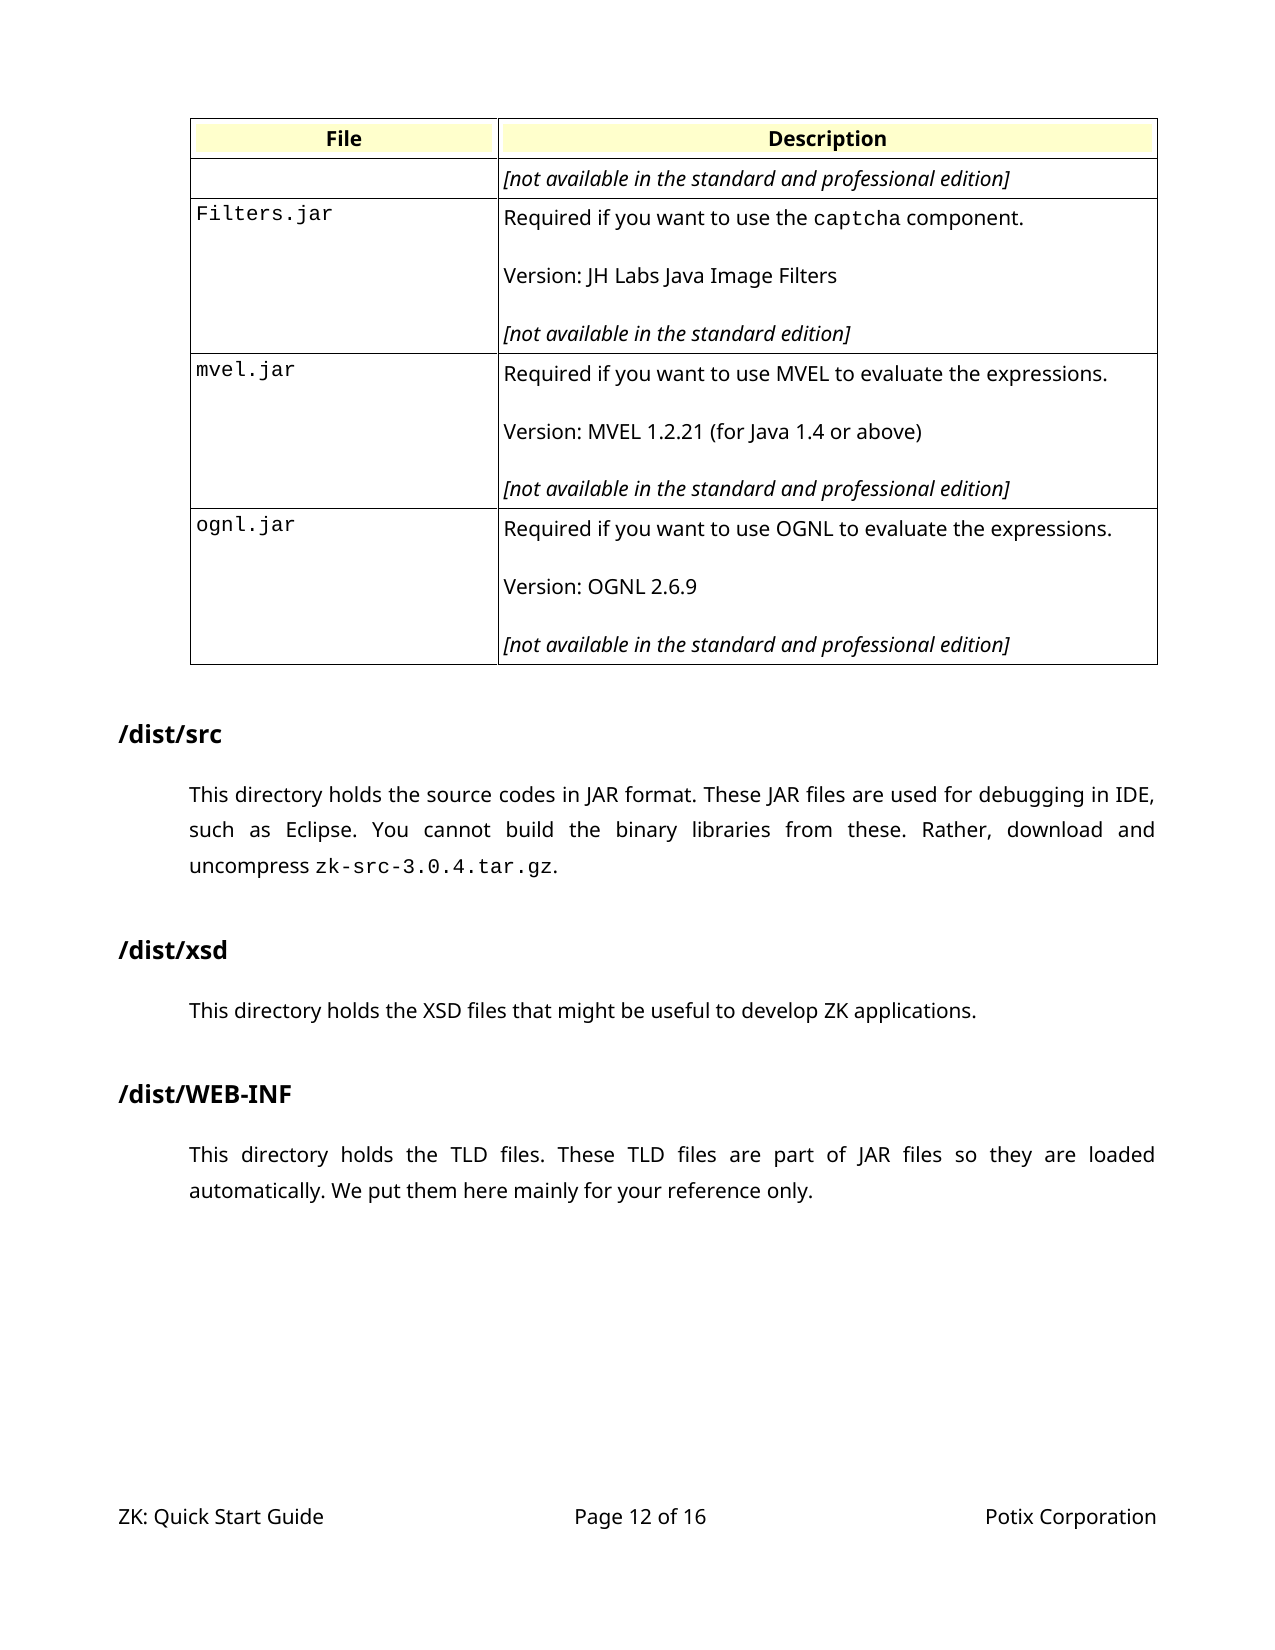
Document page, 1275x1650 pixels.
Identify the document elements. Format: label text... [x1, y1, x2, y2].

table_cell Required if you want to use the captcha component. Version: JH Labs Java Image Filters [not available in the standard edition] [499, 199, 1157, 353]
table_cell [not available in the standard and professional edition] [499, 159, 1157, 198]
table_cell Required if you want to use OGNL to evaluate the expressions. Version: OGNL 2.6.9 [not available in the standard and professional edition] [499, 509, 1157, 664]
subtitle /dist/WEB-INF [118, 1077, 1157, 1111]
subtitle /dist/xsd [118, 932, 1157, 966]
table_cell mvel.jar [191, 354, 497, 508]
table_header Description [499, 119, 1157, 158]
table_cell [191, 159, 497, 198]
text This directory holds the XSD files that might be useful to develop ZK applications. [189, 996, 1157, 1024]
text This directory holds the source codes in JAR format. These JAR files are used for debugging in IDE, such as Eclipse. You cannot build the binary libraries from these. Rather, download and uncompress zk-src-3.0.4.tar.gz. [189, 780, 1157, 879]
table_cell Filters.jar [191, 199, 497, 353]
table_cell Required if you want to use MVEL to evaluate the expressions. Version: MVEL 1.2.21 (for Java 1.4 or above) [not available in the standard and professional edition] [499, 354, 1157, 508]
subtitle /dist/src [118, 717, 1157, 751]
table_cell ognl.jar [191, 509, 497, 664]
table_header File [191, 119, 497, 158]
text This directory holds the TLD files. These TLD files are part of JAR files so they are loaded automatically. We put them here mainly for your reference only. [189, 1141, 1157, 1204]
